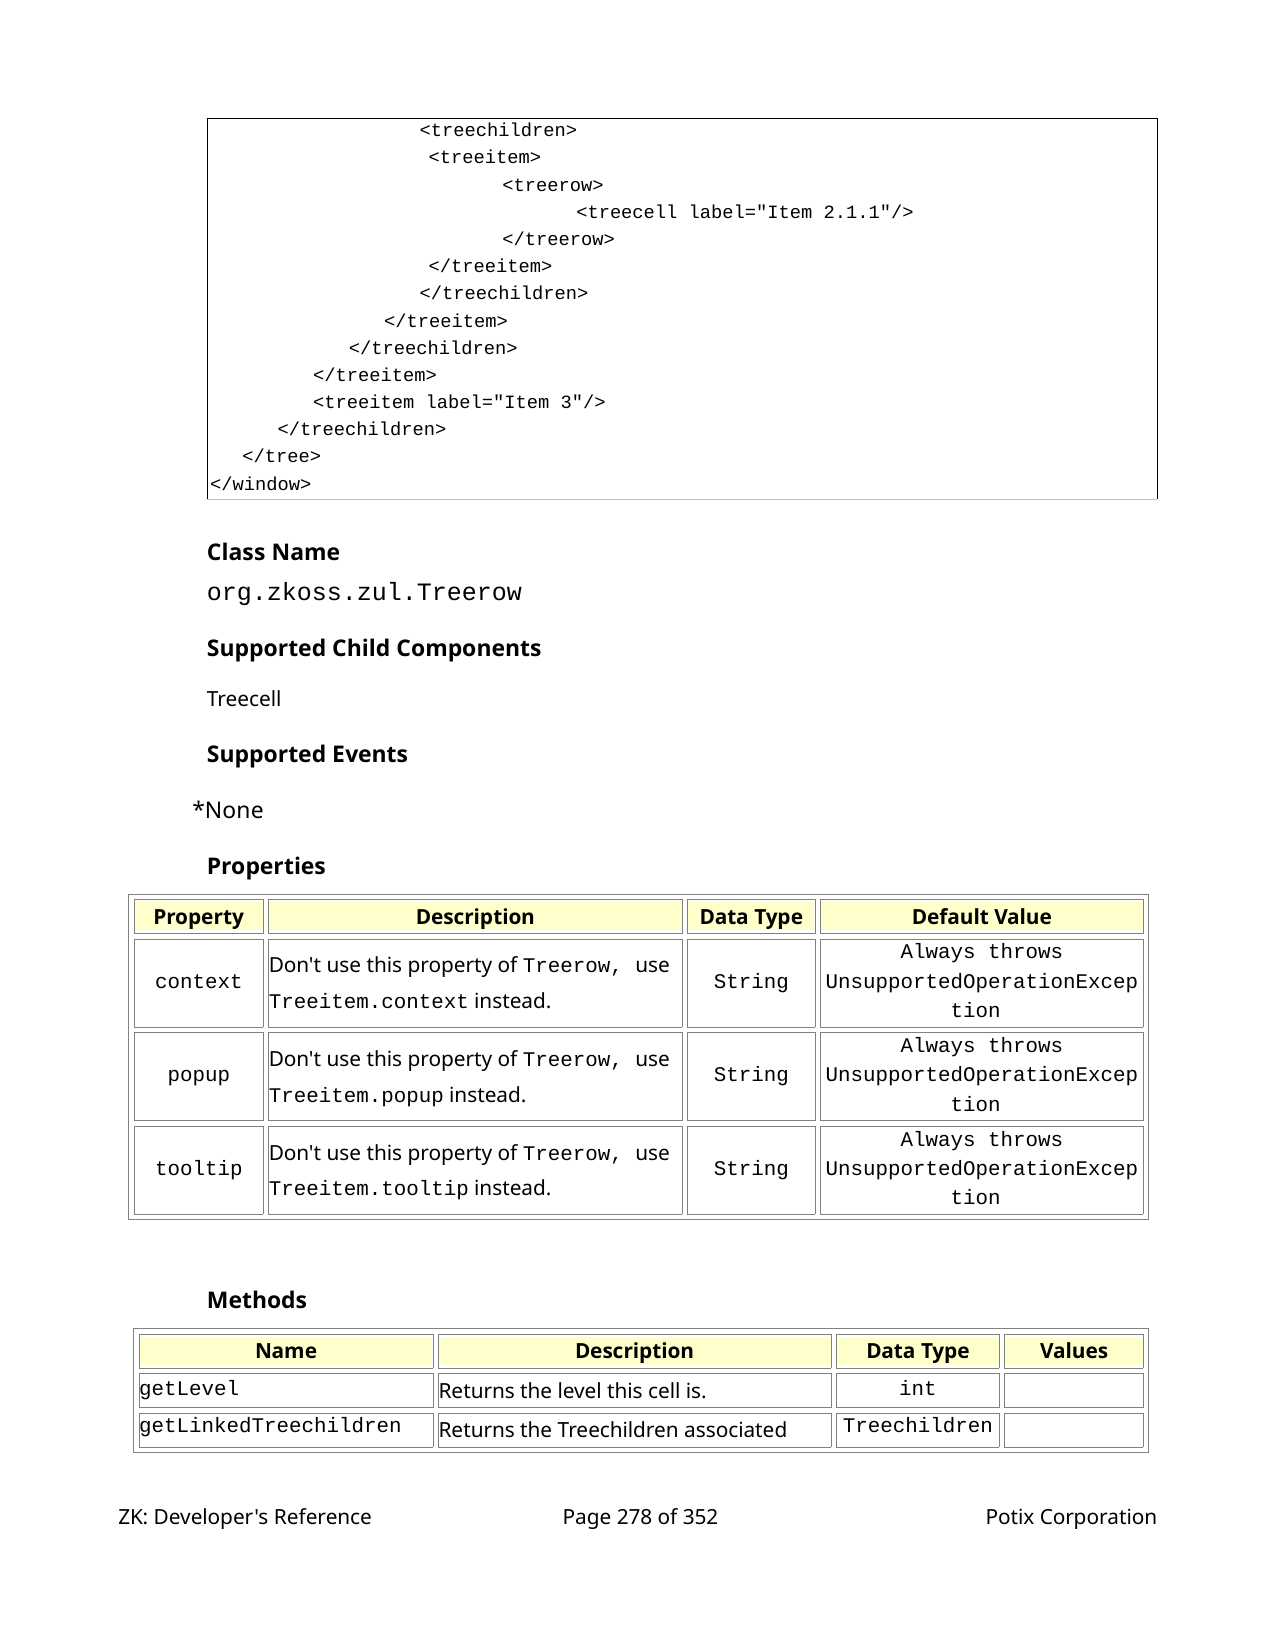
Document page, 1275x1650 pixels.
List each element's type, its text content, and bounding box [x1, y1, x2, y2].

table_cell Returns the level this cell is. [435, 1368, 833, 1407]
subtitle Supported Events [207, 737, 1157, 769]
table_cell Always throws UnsupportedOperationException [818, 1120, 1146, 1214]
subtitle Properties [207, 850, 1157, 881]
subtitle Class Name [207, 536, 1157, 567]
text </treechildren> [208, 417, 1157, 441]
table_header Name [136, 1329, 435, 1368]
text </treeitem> [208, 254, 1157, 278]
text </treechildren> [208, 281, 1157, 306]
table_header Description [435, 1329, 833, 1368]
table_header Values [1002, 1329, 1146, 1368]
table_header Property [131, 895, 266, 933]
table_cell String [685, 1120, 817, 1214]
table_cell context [131, 933, 266, 1027]
text </treechildren> [208, 336, 1157, 360]
text </window> [208, 472, 1157, 499]
table_cell [1002, 1407, 1146, 1447]
table_cell int [834, 1368, 1002, 1407]
table_cell [1002, 1368, 1146, 1407]
table_cell String [685, 933, 817, 1027]
table_cell String [685, 1027, 817, 1120]
text <treeitem label="Item 3"/> [208, 390, 1157, 414]
text <treerow> [208, 172, 1157, 197]
table_cell getLevel [136, 1368, 435, 1407]
table_cell Treechildren [834, 1407, 1002, 1447]
table_cell Always throws UnsupportedOperationException [818, 933, 1146, 1027]
table_cell getLinkedTreechildren [136, 1407, 435, 1447]
text </tree> [208, 444, 1157, 469]
text <treeitem> [208, 145, 1157, 169]
table_cell [1005, 1414, 1143, 1447]
table_cell Always throws UnsupportedOperationException [818, 1027, 1146, 1120]
text </treeitem> [208, 363, 1157, 387]
text *None [118, 794, 1157, 825]
table_cell popup [131, 1027, 266, 1120]
text <treecell label="Item 2.1.1"/> [208, 200, 1157, 224]
subtitle Methods [207, 1284, 1157, 1316]
table_header Data Type [834, 1329, 1002, 1368]
table_header Description [266, 895, 685, 933]
text </treerow> [208, 227, 1157, 251]
text </treeitem> [208, 308, 1157, 333]
table_header Default Value [818, 895, 1146, 933]
table_cell Returns the Treechildren associated [435, 1407, 833, 1447]
table_cell tooltip [131, 1120, 266, 1214]
text Treecell [207, 684, 1157, 712]
table_cell Don't use this property of Treerow, use Treeitem.tooltip instead. [266, 1120, 685, 1214]
table_cell Don't use this property of Treerow, use Treeitem.context instead. [266, 933, 685, 1027]
table_cell Don't use this property of Treerow, use Treeitem.popup instead. [266, 1027, 685, 1120]
table_header Data Type [685, 895, 817, 933]
subtitle Supported Child Components [207, 632, 1157, 664]
table_cell [1005, 1374, 1143, 1407]
text org.zkoss.zul.Treerow [207, 579, 1157, 607]
text <treechildren> [208, 119, 1157, 142]
